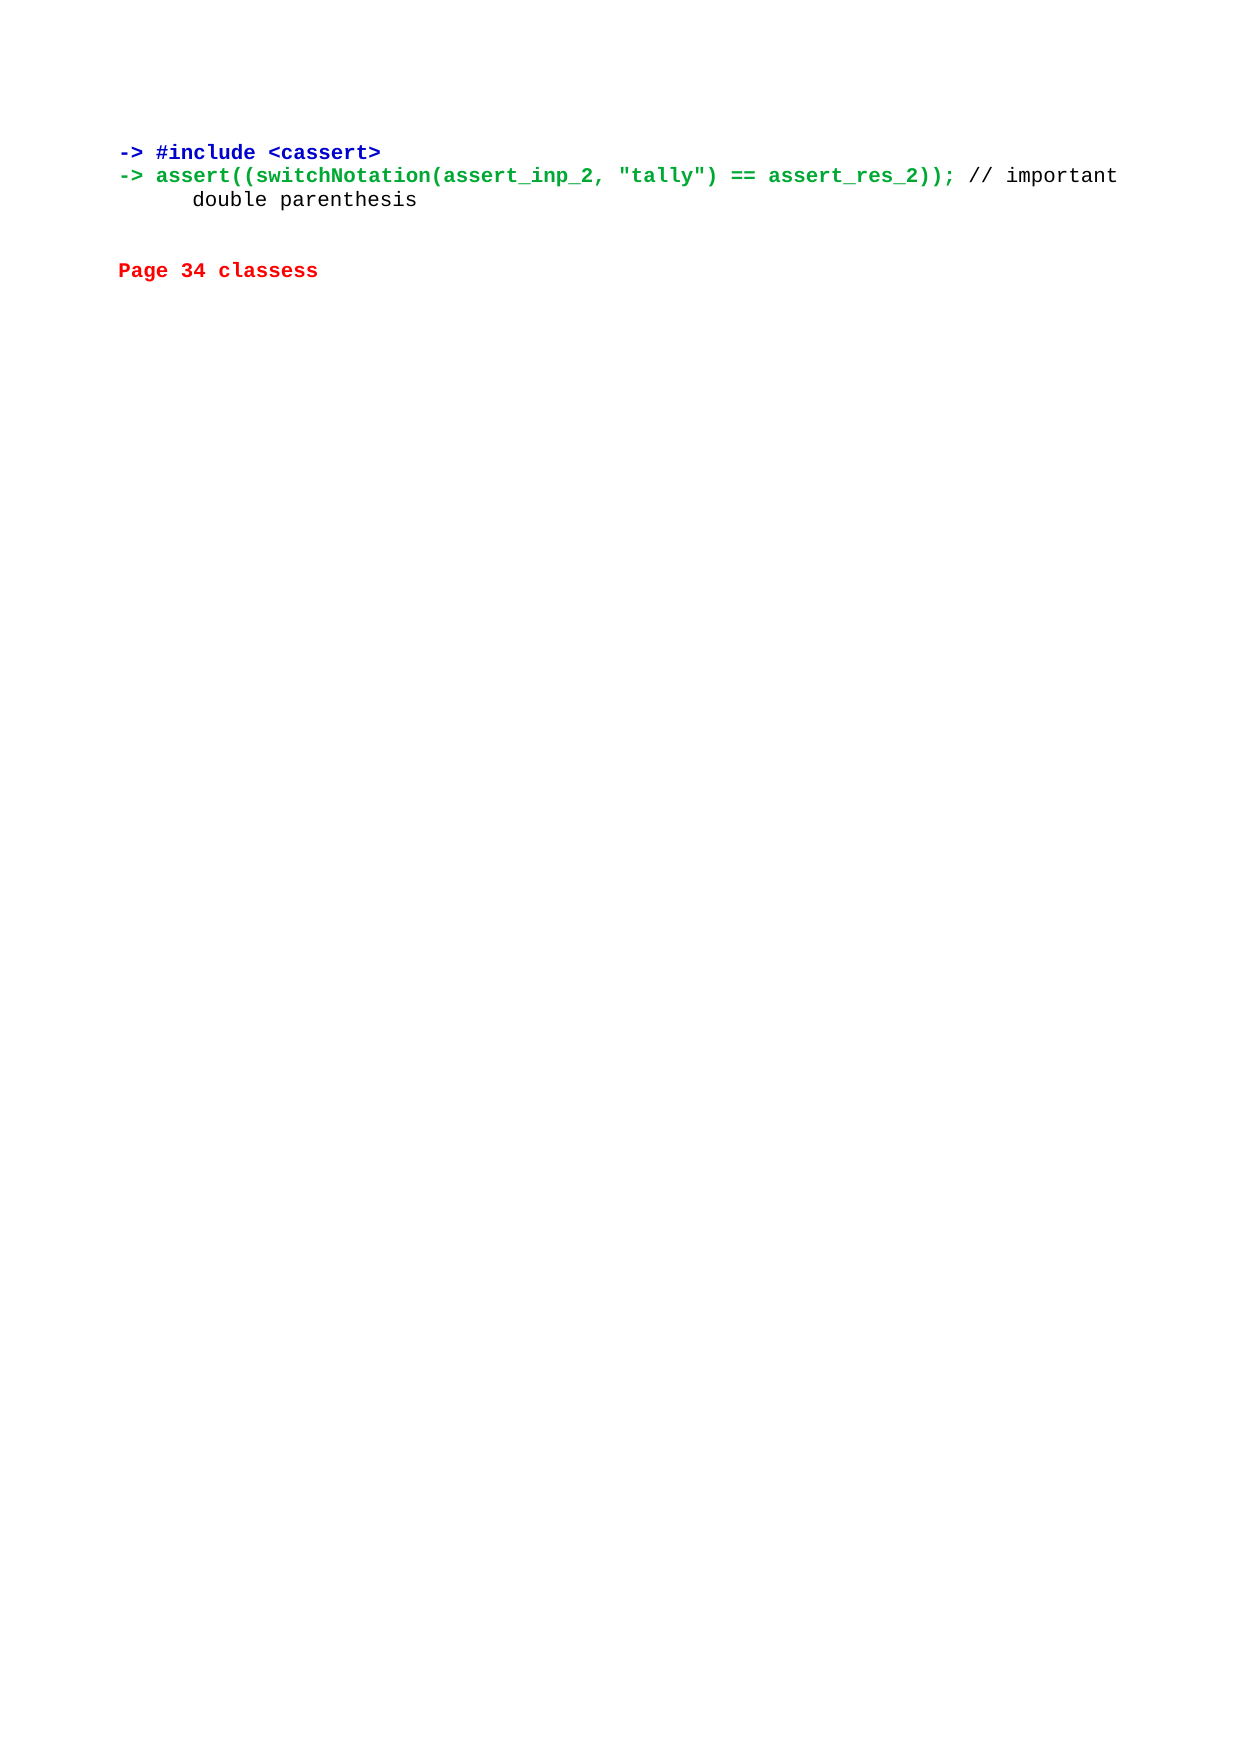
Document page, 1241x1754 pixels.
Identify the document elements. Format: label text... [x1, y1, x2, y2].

text Page 34 classess [118, 260, 1122, 284]
text -> assert((switchNotation(assert_inp_2, "tally") == assert_res_2)); // important double parenthesis [118, 165, 1122, 213]
text -> #include <cassert> [118, 142, 1122, 165]
